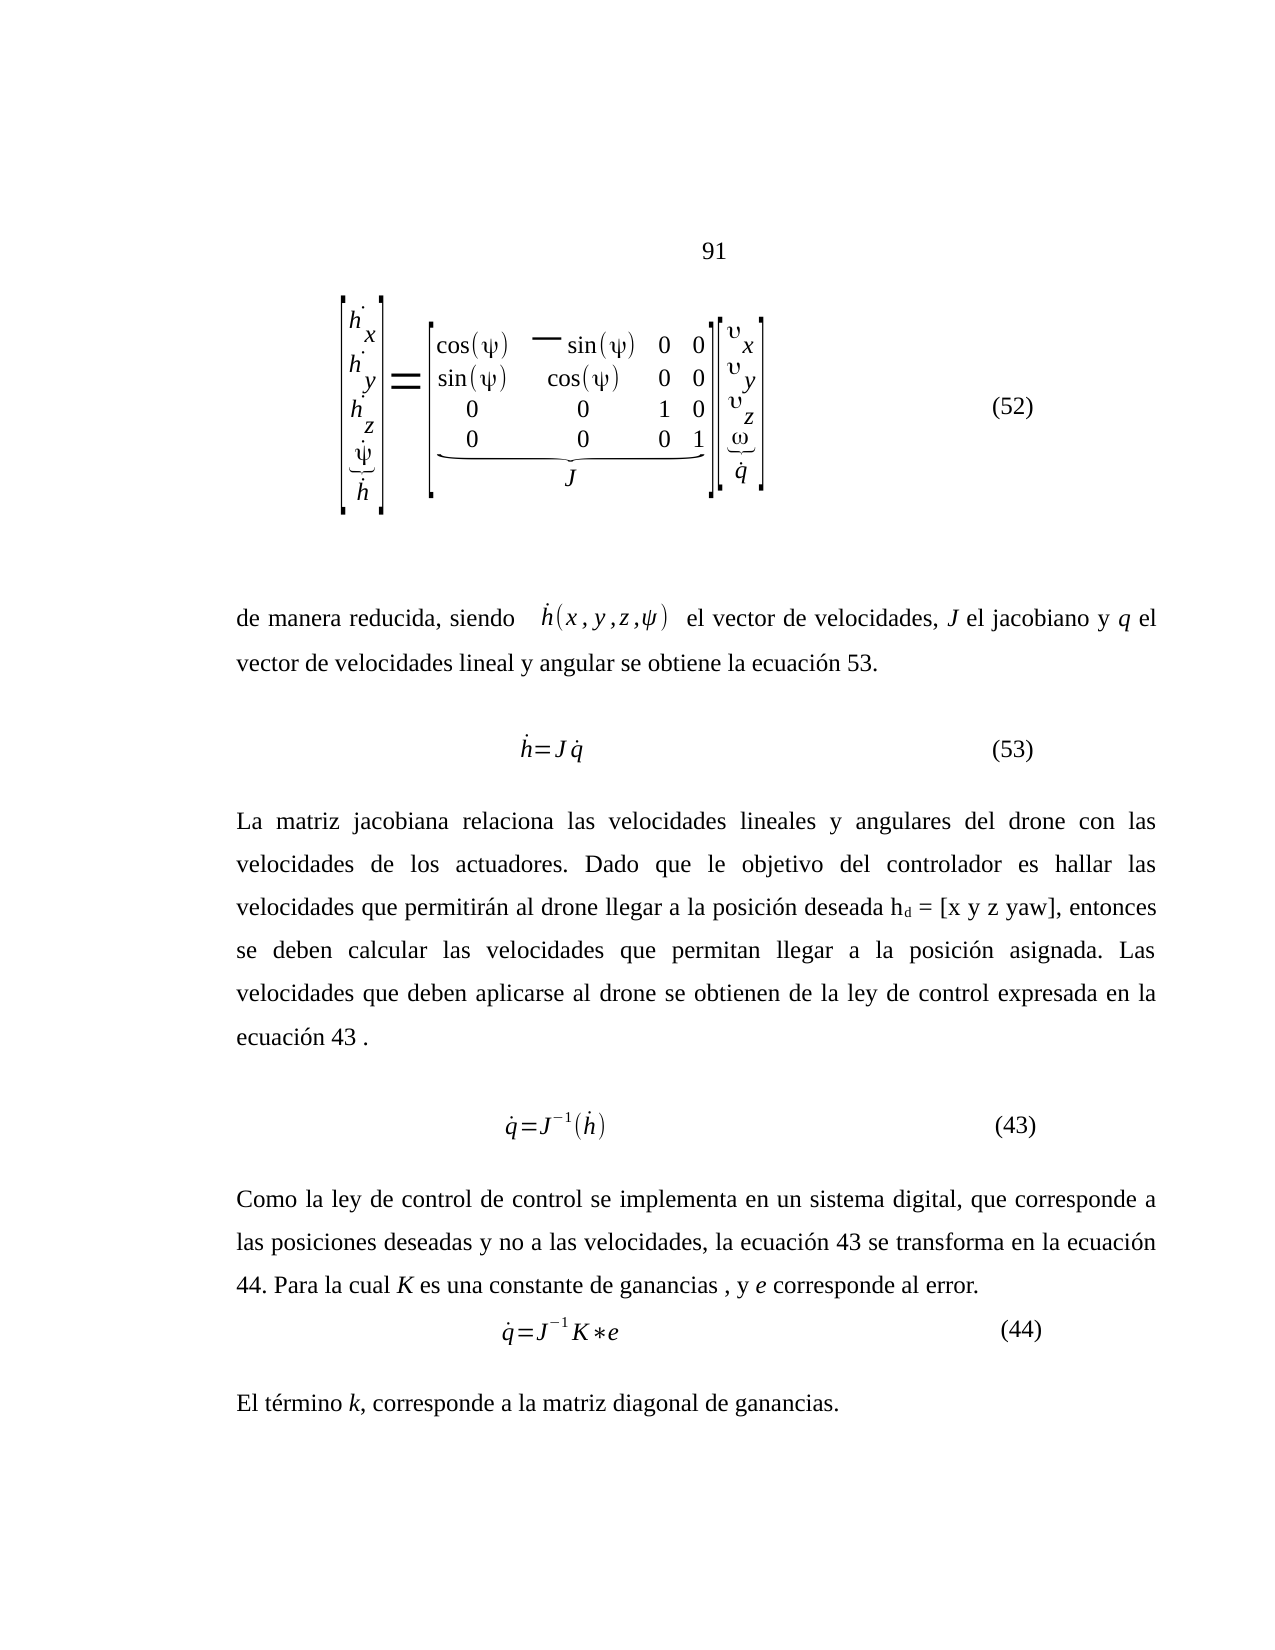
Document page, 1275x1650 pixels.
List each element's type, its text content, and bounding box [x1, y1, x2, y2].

table_header [236, 295, 868, 516]
text de manera reducida, siendo el vector de velocidades, J el jacobiano y q el vector de velocidades lineal y angular se obtiene la ecuación 53. [236, 602, 1157, 676]
table_header (52) [868, 295, 1157, 516]
text Como la ley de control de control se implementa en un sistema digital, que corresponde a las posiciones deseadas y no a las velocidades, la ecuación 43 se transforma en la ecuación 44. Para la cual K es una constante de ganancias , y e corresponde al error. [236, 1184, 1157, 1299]
text La matriz jacobiana relaciona las velocidades lineales y angulares del drone con las velocidades de los actuadores. Dado que le objetivo del controlador es hallar las velocidades que permitirán al drone llegar a la posición deseada hd = [x y z yaw], entonces se deben calcular las velocidades que permitan llegar a la posición asignada. Las velocidades que deben aplicarse al drone se obtienen de la ley de control expresada en la ecuación 43 . [236, 806, 1157, 1050]
table_header [236, 734, 868, 763]
text El término k, corresponde a la matriz diagonal de ganancias. [236, 1388, 1157, 1416]
table_header [236, 1108, 874, 1141]
table_header (44) [885, 1313, 1157, 1344]
table_header (43) [874, 1108, 1157, 1141]
table_header (53) [868, 734, 1157, 763]
table_header [236, 1313, 885, 1344]
